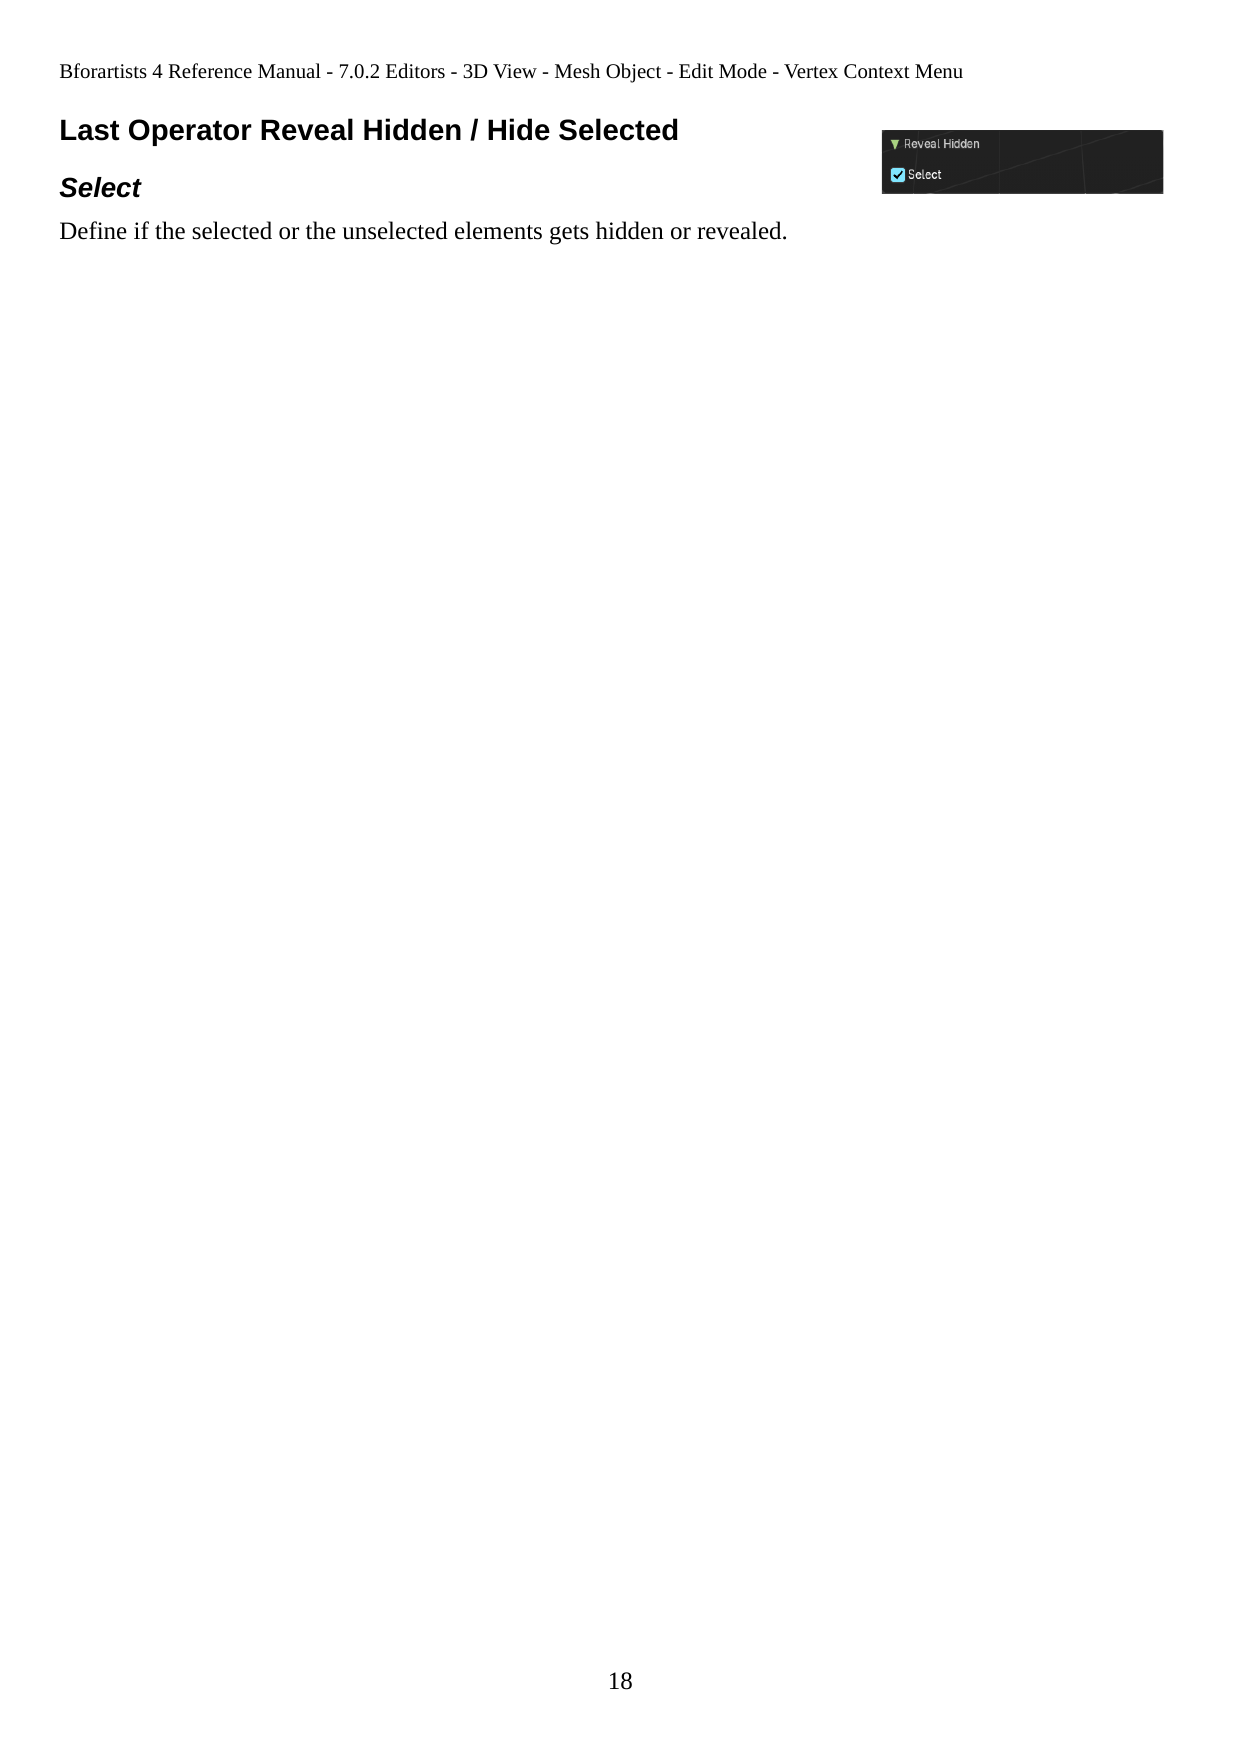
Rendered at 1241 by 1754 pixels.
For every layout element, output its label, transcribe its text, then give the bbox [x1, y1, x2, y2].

subtitle Last Operator Reveal Hidden / Hide Selected [59, 113, 1181, 146]
subtitle Select [59, 171, 1181, 203]
picture [881, 130, 1164, 194]
text Define if the selected or the unselected elements gets hidden or revealed. [59, 216, 1181, 244]
